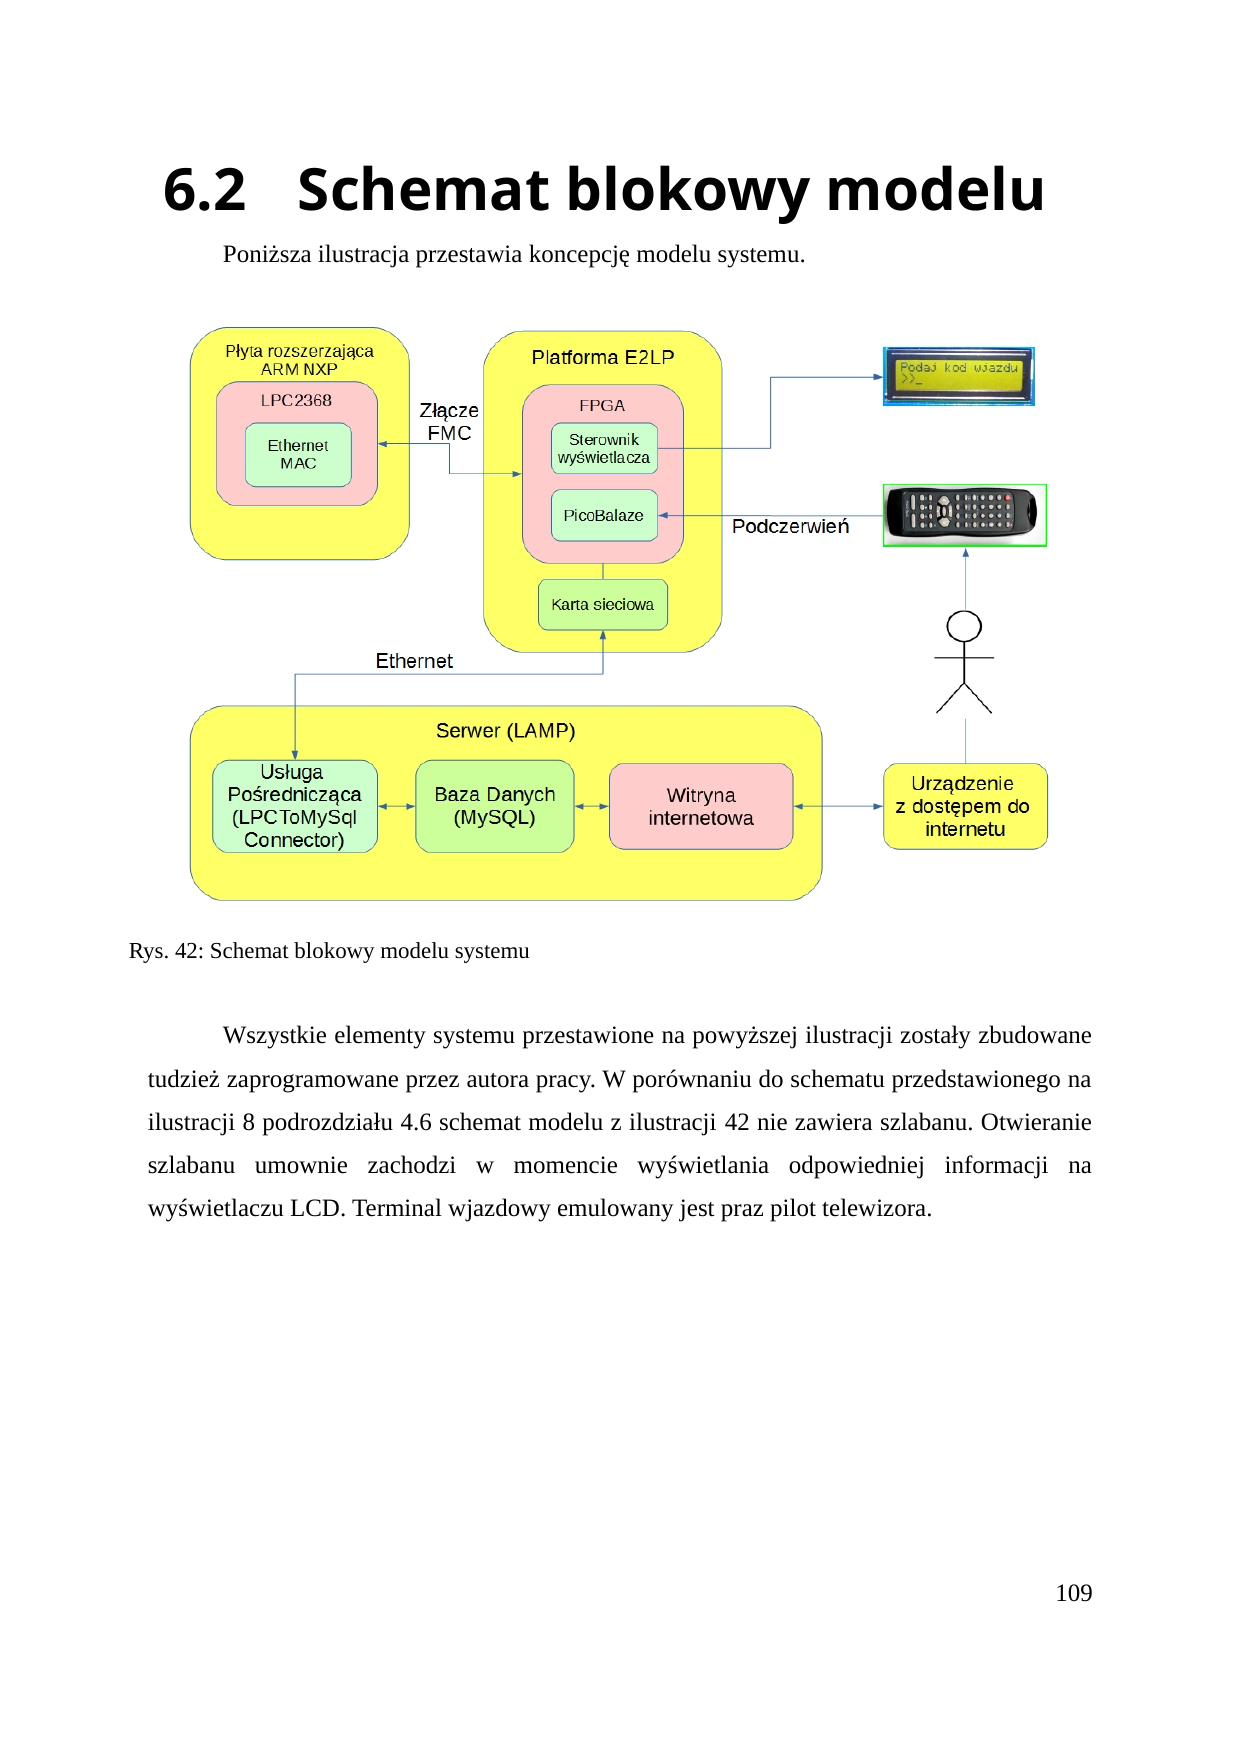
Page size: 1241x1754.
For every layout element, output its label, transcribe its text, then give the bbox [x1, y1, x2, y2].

text Poniższa ilustracja przestawia koncepcję modelu systemu. [148, 239, 1093, 268]
picture [141, 295, 1099, 937]
subtitle Schemat blokowy modelu [148, 148, 1093, 227]
text Wszystkie elementy systemu przestawione na powyższej ilustracji zostały zbudowane tudzież zaprogramowane przez autora pracy. W porównaniu do schematu przedstawionego na ilustracji 8 podrozdziału 4.6 schemat modelu z ilustracji 42 nie zawiera szlabanu. Otwieranie szlabanu umownie zachodzi w momencie wyświetlania odpowiedniej informacji na wyświetlaczu LCD. Terminal wjazdowy emulowany jest praz pilot telewizora. [148, 1021, 1093, 1222]
text Rys. 42: Schemat blokowy modelu systemu [128, 937, 1112, 963]
